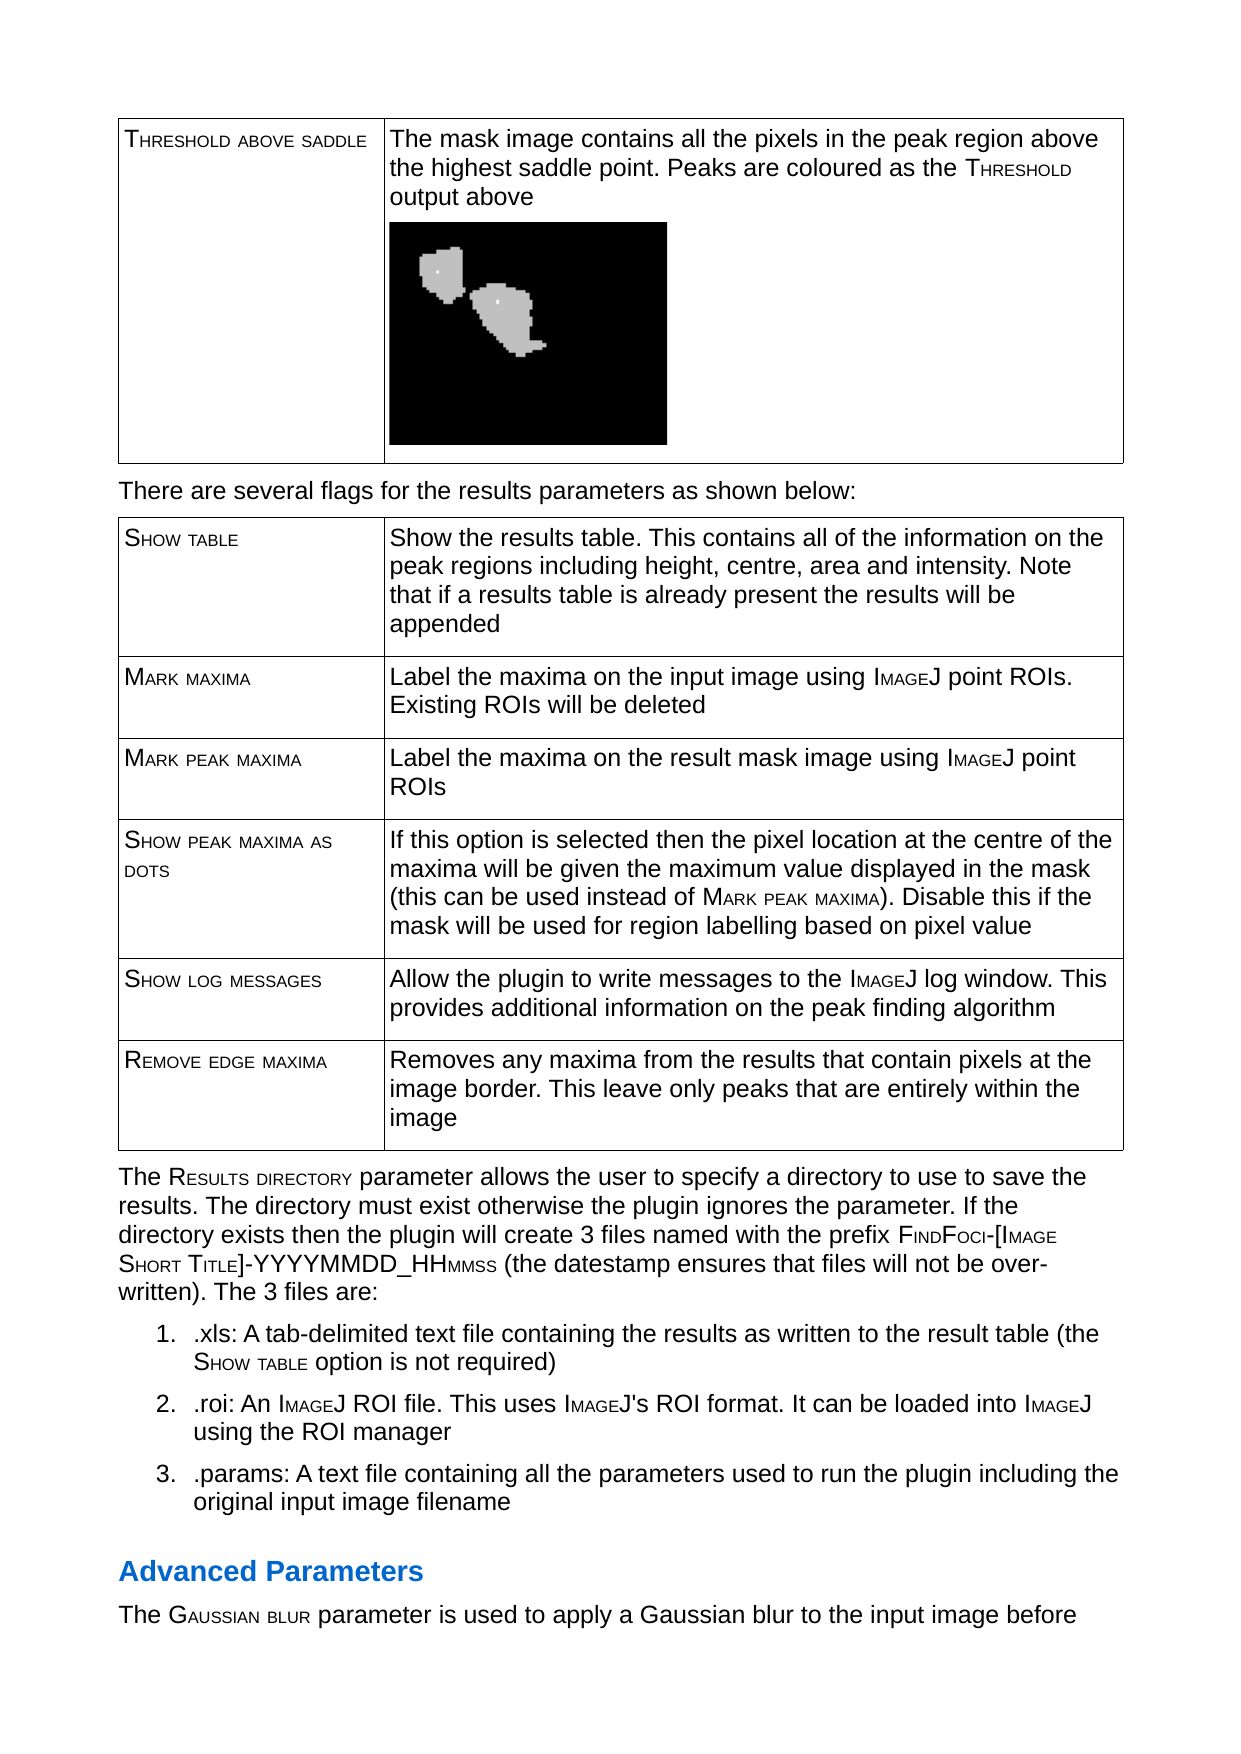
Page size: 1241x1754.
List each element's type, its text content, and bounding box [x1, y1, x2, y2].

text The Results directory parameter allows the user to specify a directory to use to save the results. The directory must exist otherwise the plugin ignores the parameter. If the directory exists then the plugin will create 3 files named with the prefix FindFoci-[Image Short Title]-YYYYMMDD_HHmmss (the datestamp ensures that files will not be over-written). The 3 files are: [118, 1162, 1122, 1306]
table_header Show the results table. This contains all of the information on the peak regions including height, centre, area and intensity. Note that if a results table is already present the results will be appended [385, 518, 1123, 656]
table_cell Label the maxima on the result mask image using ImageJ point ROIs [385, 739, 1123, 819]
table_header Show table [119, 518, 384, 656]
text The Gaussian blur parameter is used to apply a Gaussian blur to the input image before [118, 1599, 1122, 1628]
table_cell Allow the plugin to write messages to the ImageJ log window. This provides additional information on the peak finding algorithm [385, 959, 1123, 1039]
table_cell Threshold above saddle [119, 119, 384, 463]
table_cell Remove edge maxima [119, 1041, 384, 1150]
table_cell Mark maxima [119, 657, 384, 737]
subtitle Advanced Parameters [118, 1553, 1122, 1587]
picture [389, 222, 668, 445]
list .params: A text file containing all the parameters used to run the plugin including the original input image filename [156, 1458, 1122, 1516]
table_cell Show log messages [119, 959, 384, 1039]
table_cell Label the maxima on the input image using ImageJ point ROIs. Existing ROIs will be deleted [385, 657, 1123, 737]
text There are several flags for the results parameters as shown below: [118, 476, 1122, 504]
table_cell If this option is selected then the pixel location at the centre of the maxima will be given the maximum value displayed in the mask (this can be used instead of Mark peak maxima). Disable this if the mask will be used for region labelling based on pixel value [385, 820, 1123, 958]
table_cell The mask image contains all the pixels in the peak region above the highest saddle point. Peaks are coloured as the Threshold output above [385, 119, 1123, 463]
list .xls: A tab-delimited text file containing the results as written to the result table (the Show table option is not required) [156, 1318, 1122, 1376]
table_cell Mark peak maxima [119, 739, 384, 819]
table_cell Show peak maxima as dots [119, 820, 384, 958]
list .roi: An ImageJ ROI file. This uses ImageJ's ROI format. It can be loaded into ImageJ using the ROI manager [156, 1388, 1122, 1446]
table_cell Removes any maxima from the results that contain pixels at the image border. This leave only peaks that are entirely within the image [385, 1041, 1123, 1150]
